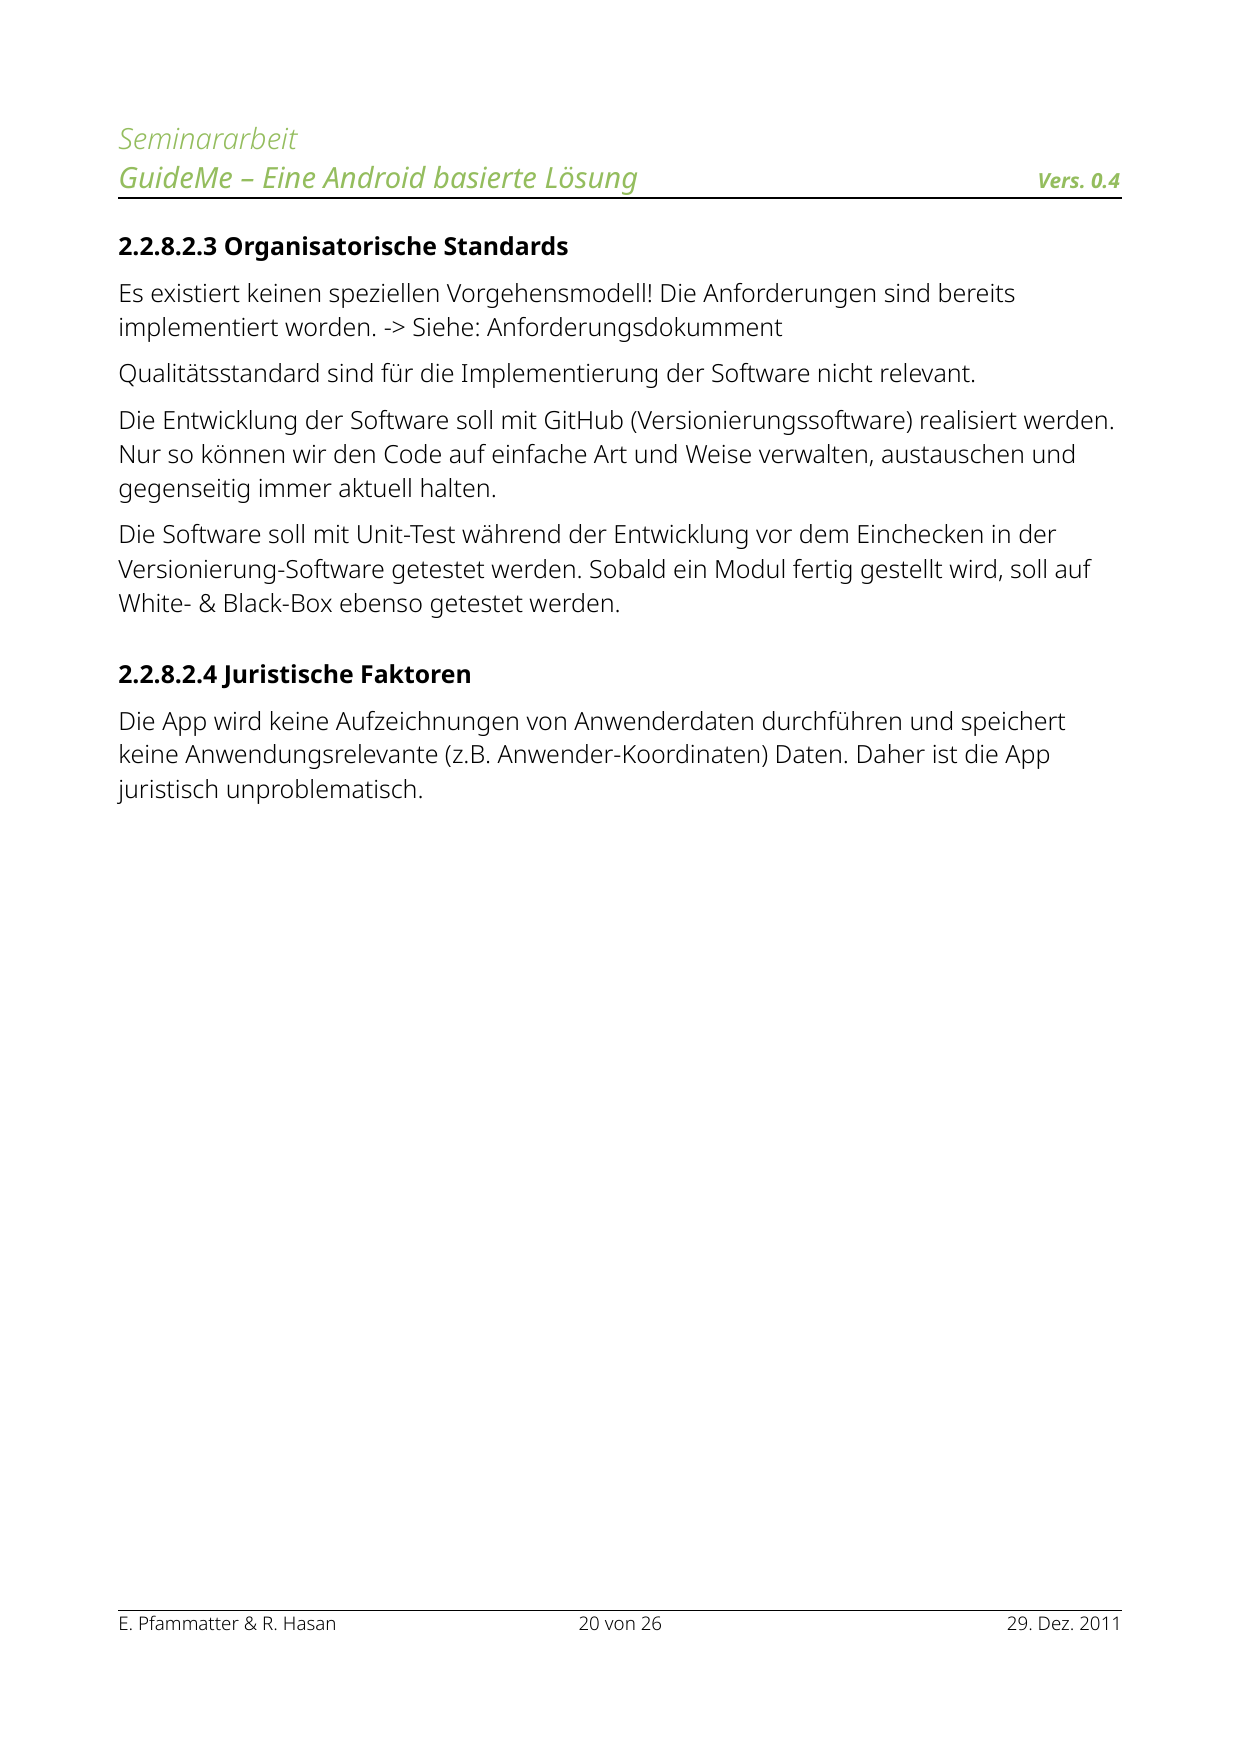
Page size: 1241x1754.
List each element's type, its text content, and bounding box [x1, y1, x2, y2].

text Es existiert keinen speziellen Vorgehensmodell! Die Anforderungen sind bereits implementiert worden. -> Siehe: Anforderungsdokumment [118, 275, 1122, 343]
subtitle 2.2.8.2.4 Juristische Faktoren [118, 657, 1122, 691]
text Die Software soll mit Unit-Test während der Entwicklung vor dem Einchecken in der Versionierung-Software getestet werden. Sobald ein Modul fertig gestellt wird, soll auf White- & Black-Box ebenso getestet werden. [118, 517, 1122, 619]
text Qualitätsstandard sind für die Implementierung der Software nicht relevant. [118, 356, 1122, 390]
text Die App wird keine Aufzeichnungen von Anwenderdaten durchführen und speichert keine Anwendungsrelevante (z.B. Anwender-Koordinaten) Daten. Daher ist die App juristisch unproblematisch. [118, 703, 1122, 805]
text Die Entwicklung der Software soll mit GitHub (Versionierungssoftware) realisiert werden. Nur so können wir den Code auf einfache Art und Weise verwalten, austauschen und gegenseitig immer aktuell halten. [118, 402, 1122, 505]
subtitle 2.2.8.2.3 Organisatorische Standards [118, 229, 1122, 263]
